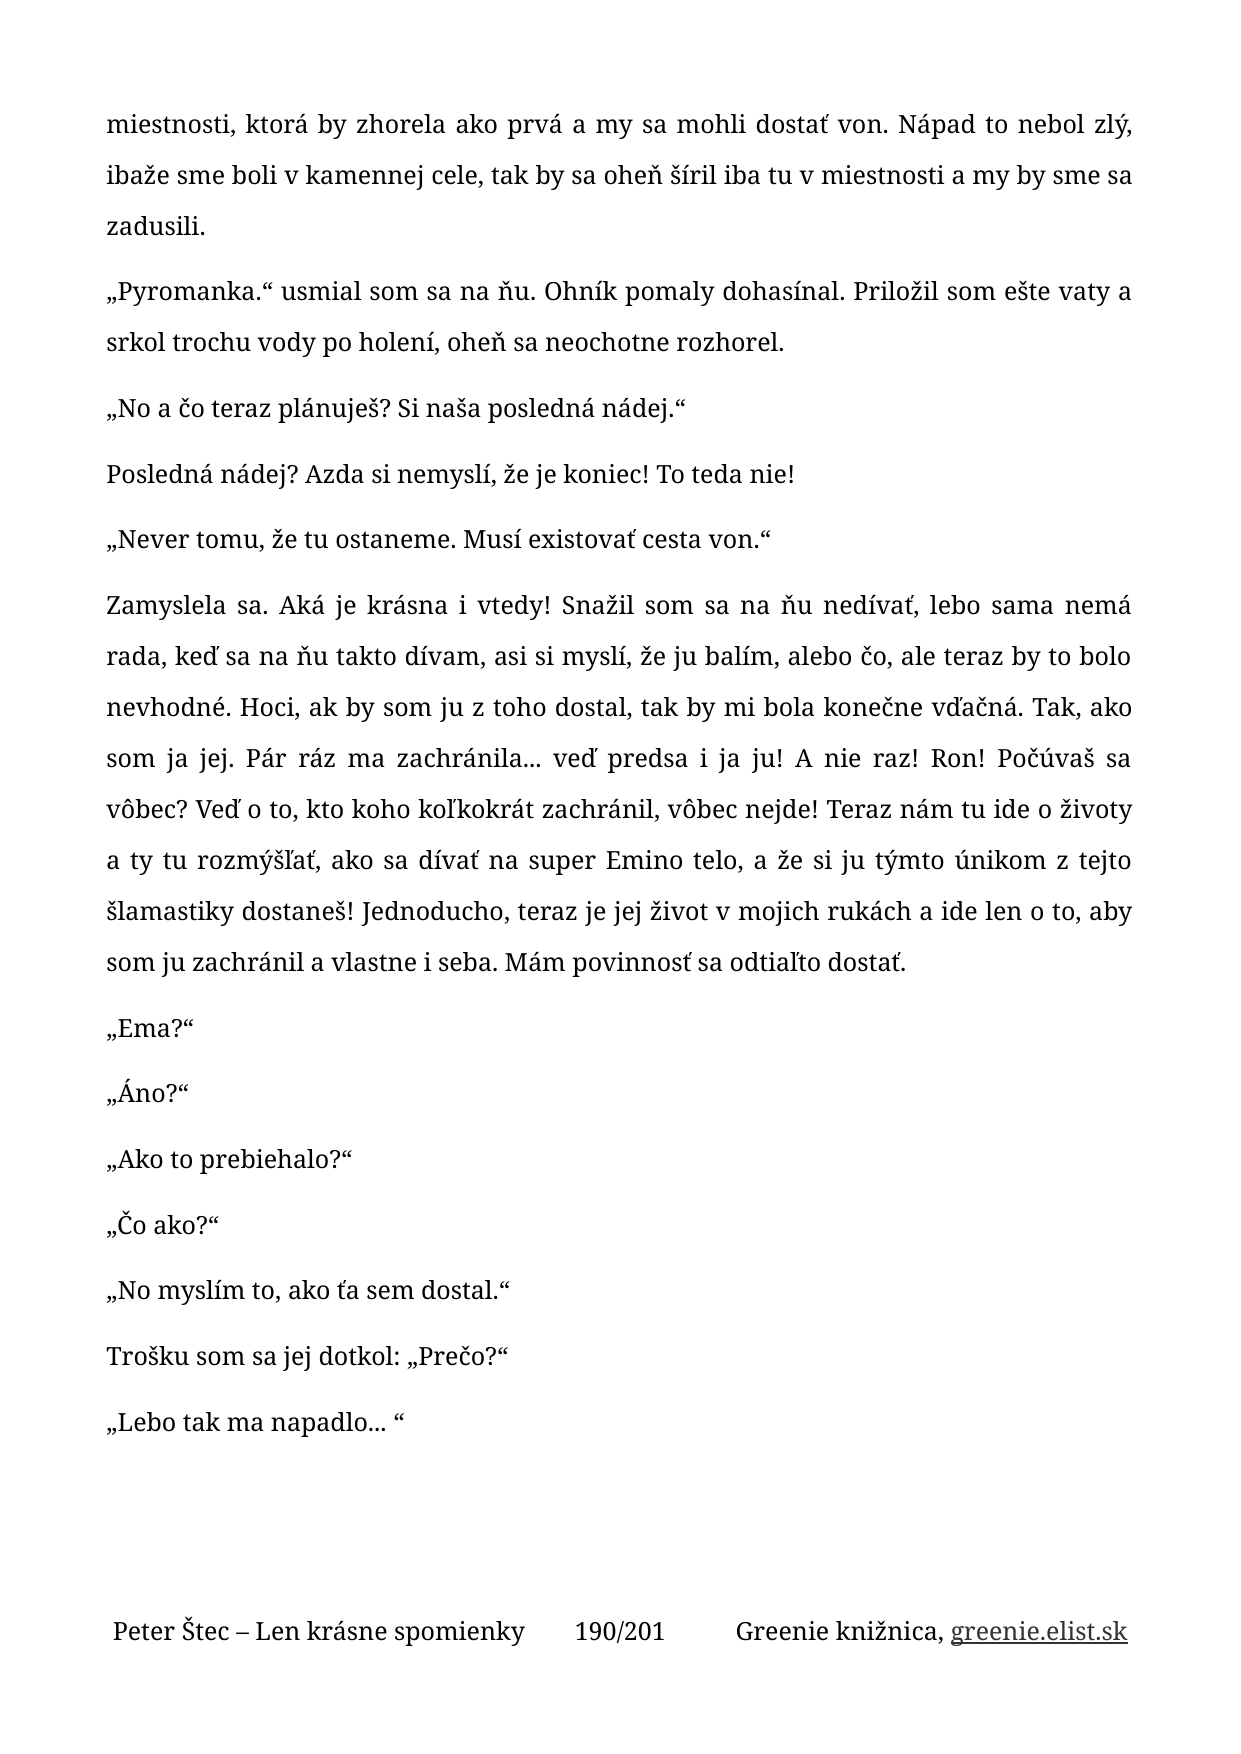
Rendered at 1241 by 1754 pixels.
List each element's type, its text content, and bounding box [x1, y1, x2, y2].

text „Lebo tak ma napadlo... “ [106, 1404, 1134, 1438]
text „Never tomu, že tu ostaneme. Musí existovať cesta von.“ [106, 522, 1134, 556]
text „Ako to prebiehalo?“ [106, 1142, 1134, 1176]
text „Ema?“ [106, 1010, 1134, 1044]
text „Čo ako?“ [106, 1207, 1134, 1241]
text „No a čo teraz plánuješ? Si naša posledná nádej.“ [106, 391, 1134, 425]
text Posledná nádej? Azda si nemyslí, že je koniec! To teda nie! [106, 456, 1134, 490]
text Trošku som sa jej dotkol: „Prečo?“ [106, 1338, 1134, 1373]
text Zamyslela sa. Aká je krásna i vtedy! Snažil som sa na ňu nedívať, lebo sama nemá rada, keď sa na ňu takto dívam, asi si myslí, že ju balím, alebo čo, ale teraz by to bolo nevhodné. Hoci, ak by som ju z toho dostal, tak by mi bola konečne vďačná. Tak, ako som ja jej. Pár ráz ma zachránila... veď predsa i ja ju! A nie raz! Ron! Počúvaš sa vôbec? Veď o to, kto koho koľkokrát zachránil, vôbec nejde! Teraz nám tu ide o životy a ty tu rozmýšľať, ako sa dívať na super Emino telo, a že si ju týmto únikom z tejto šlamastiky dostaneš! Jednoducho, teraz je jej život v mojich rukách a ide len o to, aby som ju zachránil a vlastne i seba. Mám povinnosť sa odtiaľto dostať. [106, 587, 1134, 979]
text miestnosti, ktorá by zhorela ako prvá a my sa mohli dostať von. Nápad to nebol zlý, ibaže sme boli v kamennej cele, tak by sa oheň šíril iba tu v miestnosti a my by sme sa zadusili. [106, 106, 1134, 242]
text „Áno?“ [106, 1076, 1134, 1110]
text „No myslím to, ako ťa sem dostal.“ [106, 1273, 1134, 1307]
text „Pyromanka.“ usmial som sa na ňu. Ohník pomaly dohasínal. Priložil som ešte vaty a srkol trochu vody po holení, oheň sa neochotne rozhorel. [106, 274, 1134, 359]
